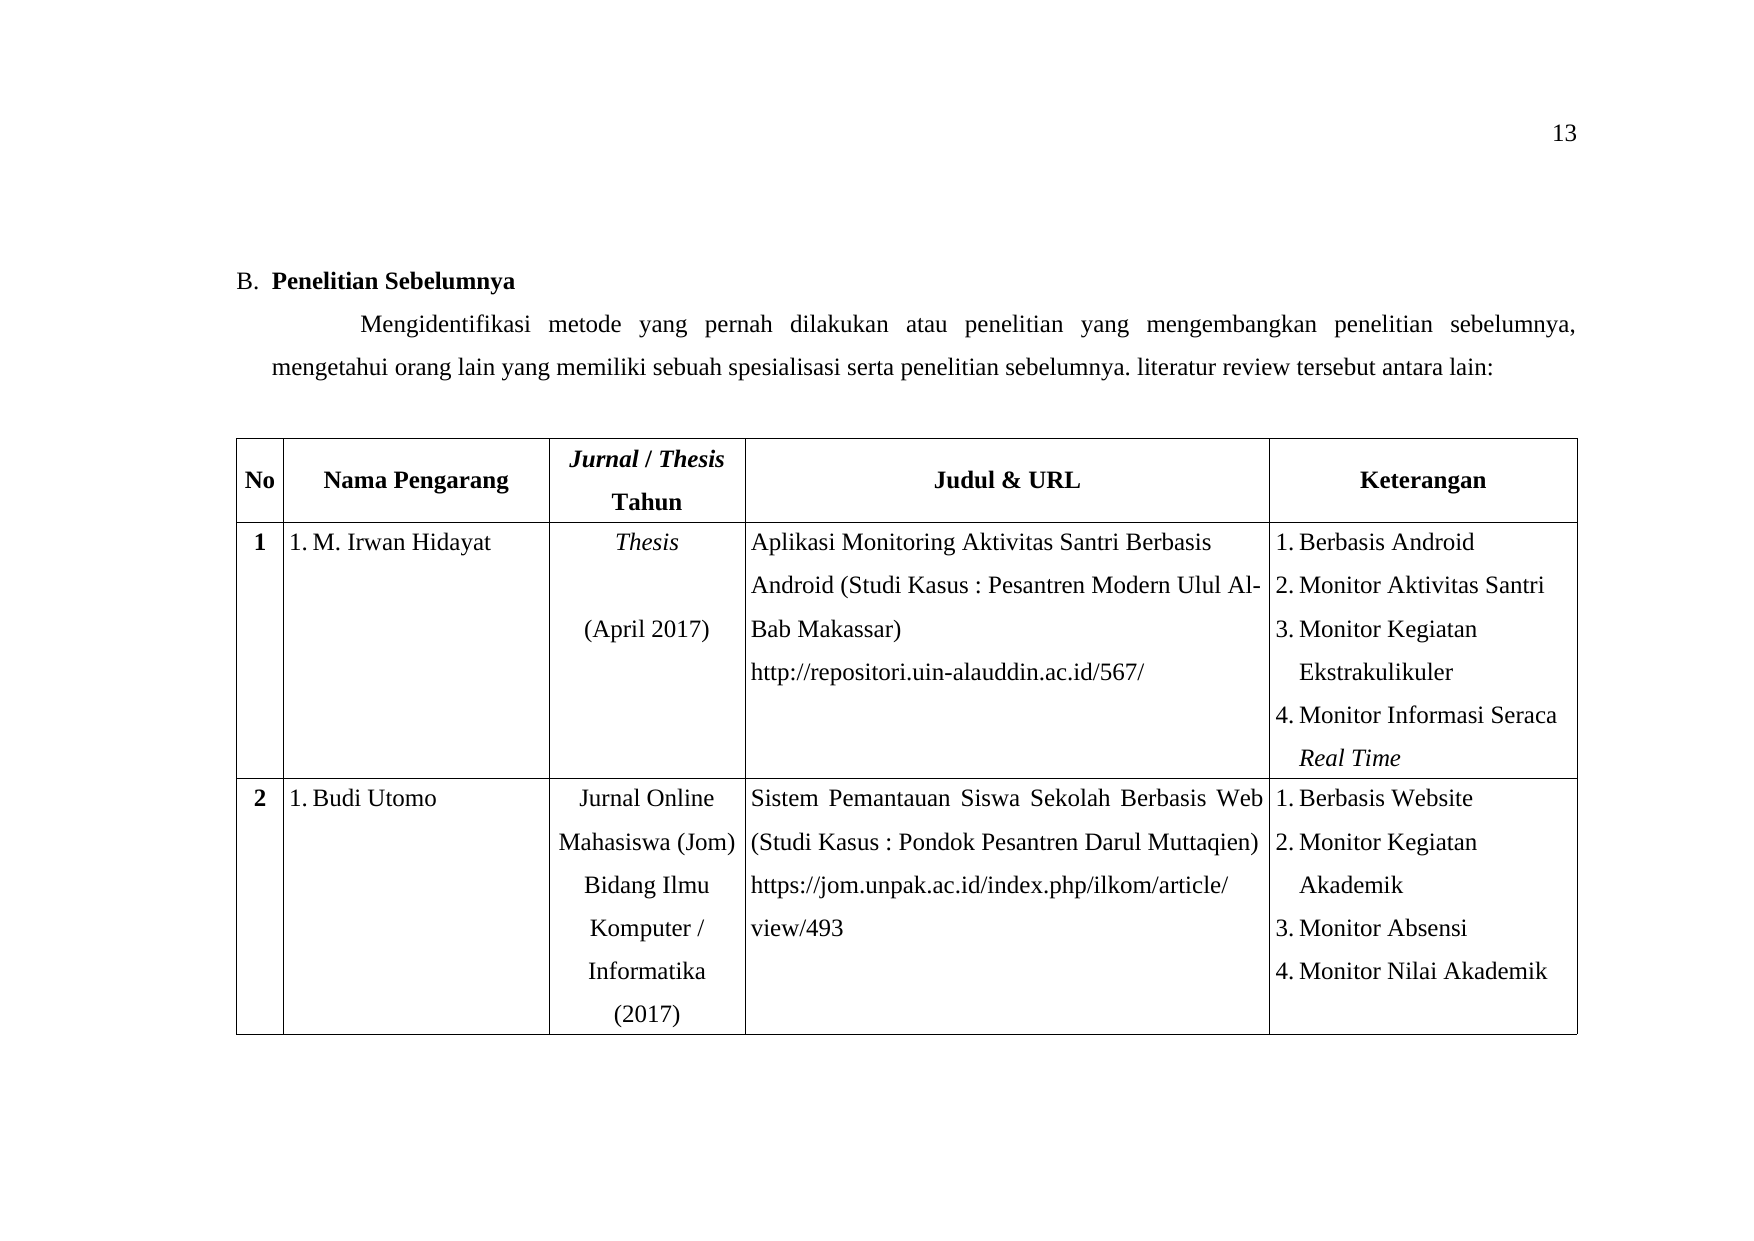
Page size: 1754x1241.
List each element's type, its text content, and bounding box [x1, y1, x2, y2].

table_cell 1 [237, 523, 283, 778]
table_cell Aplikasi Monitoring Aktivitas Santri Berbasis Android (Studi Kasus : Pesantren Modern Ulul Al-Bab Makassar) http://repositori.uin-alauddin.ac.id/567/ [746, 523, 1269, 778]
subtitle Penelitian Sebelumnya [236, 266, 1577, 294]
table_header Nama Pengarang [284, 439, 549, 522]
table_cell Budi Utomo [284, 779, 549, 1033]
table_header Judul & URL [746, 439, 1269, 522]
table_header Jurnal / Thesis Tahun [550, 439, 745, 522]
text Mengidentifikasi metode yang pernah dilakukan atau penelitian yang mengembangkan penelitian sebelumnya, mengetahui orang lain yang memiliki sebuah spesialisasi serta penelitian sebelumnya. literatur review tersebut antara lain: [272, 309, 1577, 381]
table_cell Berbasis Android Monitor Aktivitas Santri Monitor Kegiatan Ekstrakulikuler Monitor Informasi Seraca Real Time [1270, 523, 1577, 778]
table_header Keterangan [1270, 439, 1577, 522]
table_cell Jurnal Online Mahasiswa (Jom) Bidang Ilmu Komputer / Informatika (2017) [550, 779, 745, 1033]
table_cell 2 [237, 779, 283, 1033]
table_cell Berbasis Website Monitor Kegiatan Akademik Monitor Absensi Monitor Nilai Akademik [1270, 779, 1577, 1033]
table_header No [237, 439, 283, 522]
table_cell Thesis (April 2017) [550, 523, 745, 778]
table_cell Sistem Pemantauan Siswa Sekolah Berbasis Web (Studi Kasus : Pondok Pesantren Darul Muttaqien) https://jom.unpak.ac.id/index.php/ilkom/article/view/493 [746, 779, 1269, 1033]
table_cell M. Irwan Hidayat [284, 523, 549, 778]
